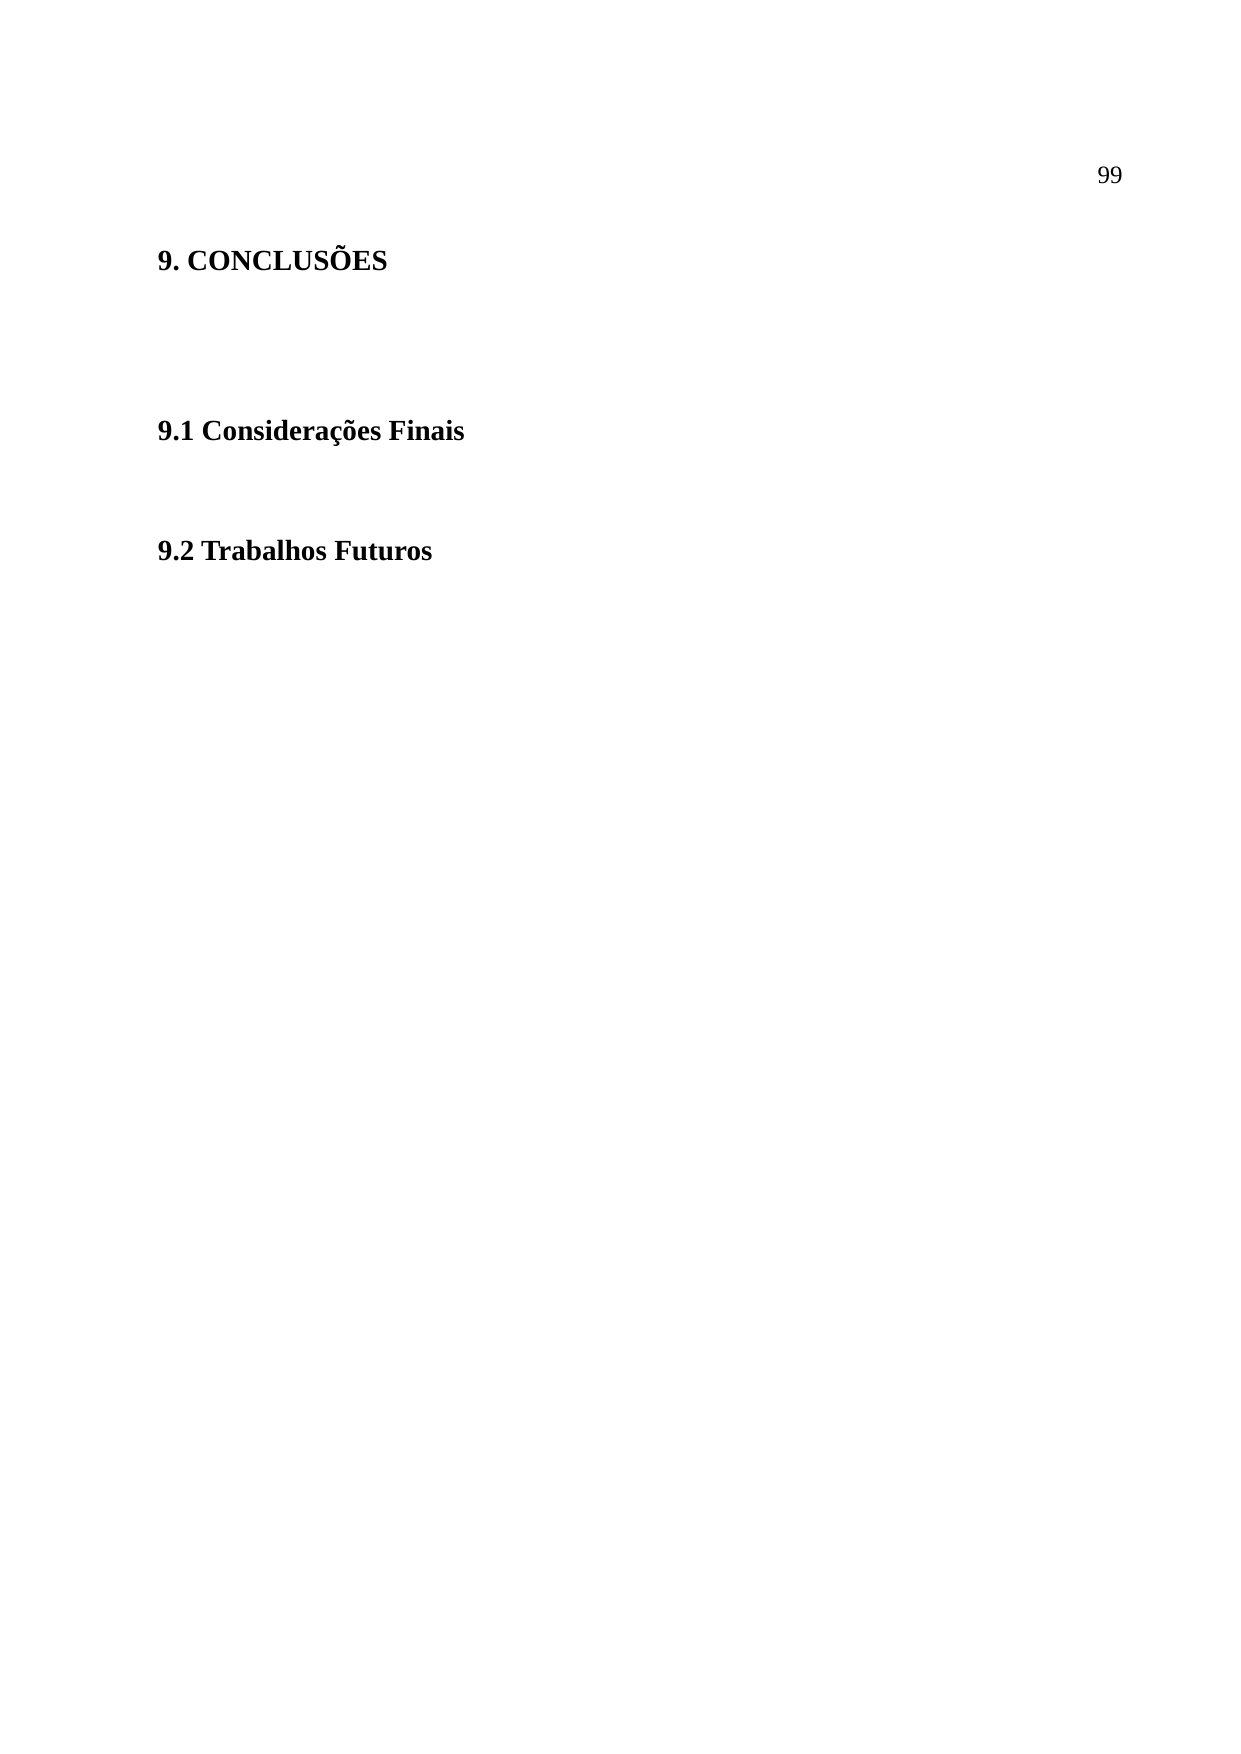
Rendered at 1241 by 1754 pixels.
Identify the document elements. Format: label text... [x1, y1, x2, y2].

subtitle 9.2 Trabalhos Futuros [158, 533, 1122, 566]
subtitle 9. CONCLUSÕES [158, 243, 1122, 277]
subtitle 9.1 Considerações Finais [158, 413, 1122, 446]
